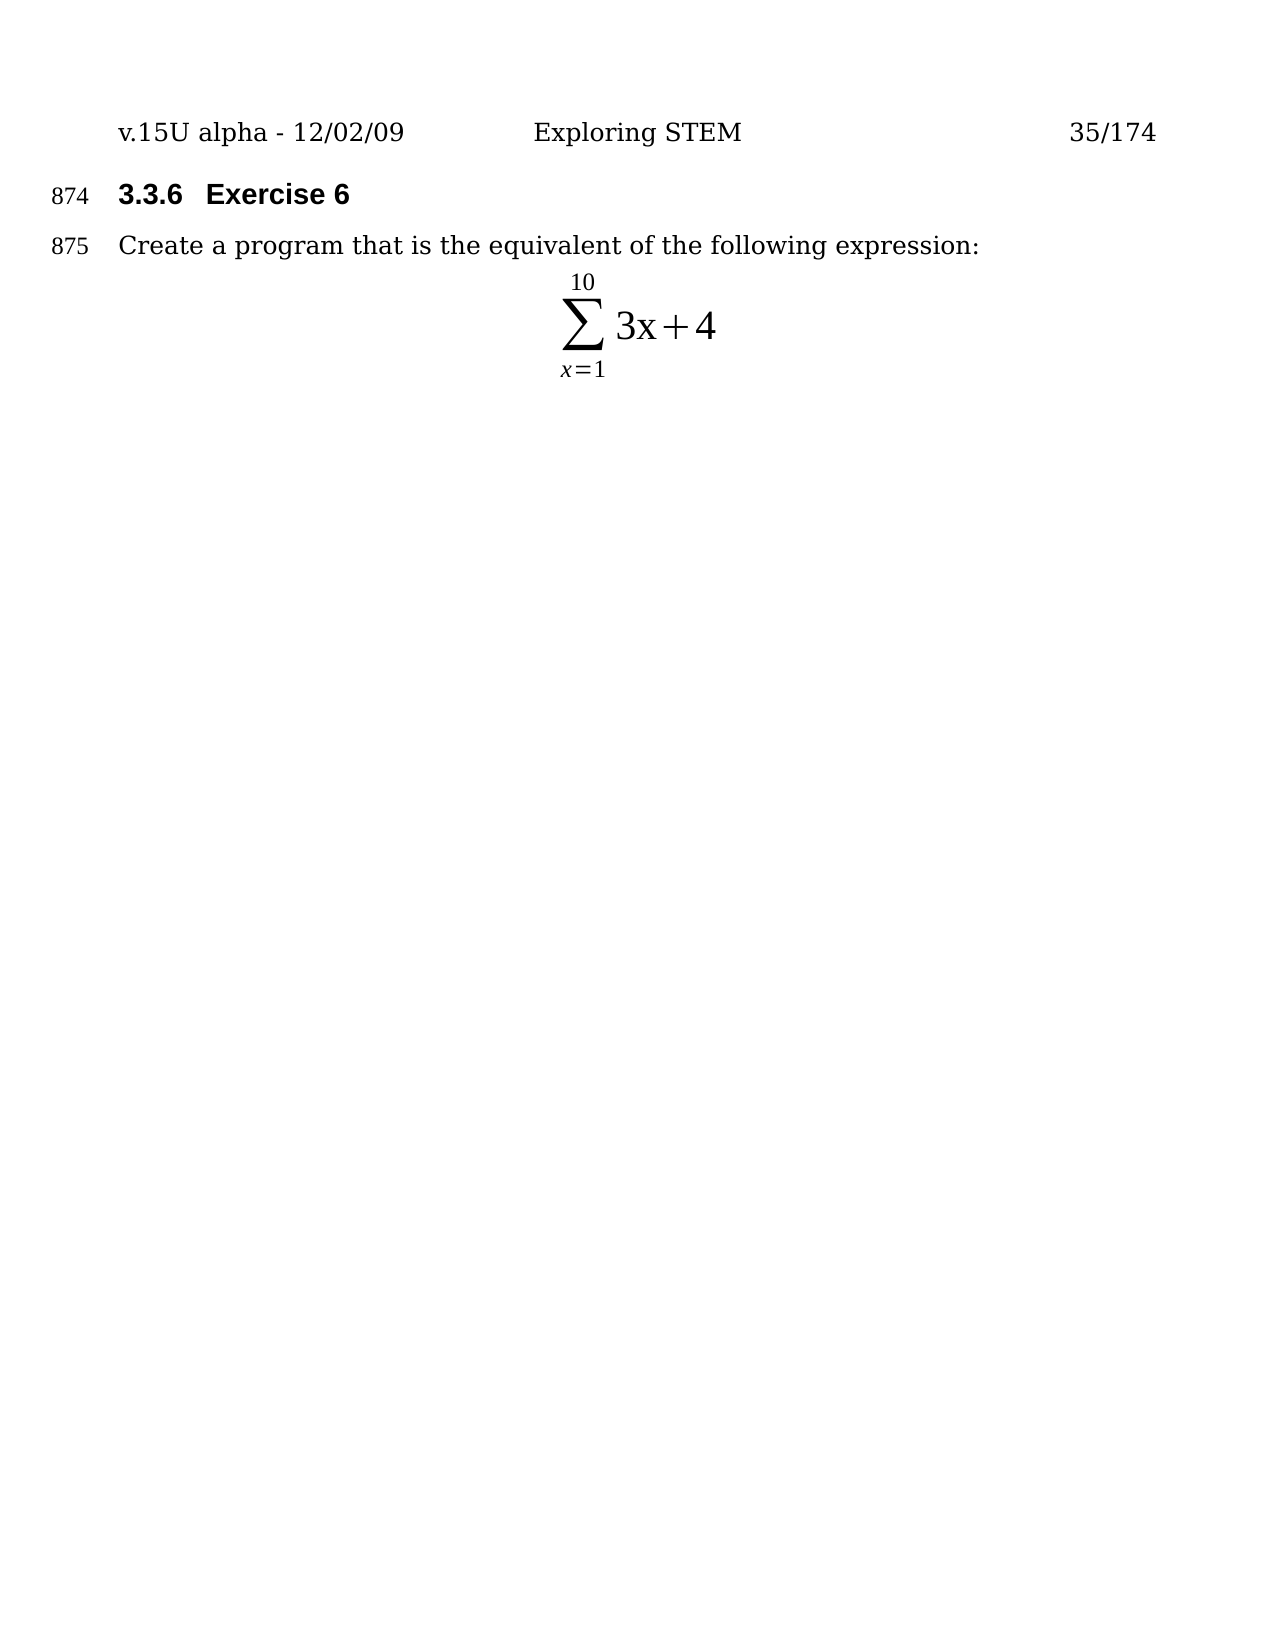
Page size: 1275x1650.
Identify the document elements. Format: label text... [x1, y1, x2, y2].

text Create a program that is the equivalent of the following expression: [118, 231, 1157, 260]
subtitle Exercise 6 [118, 177, 1157, 210]
